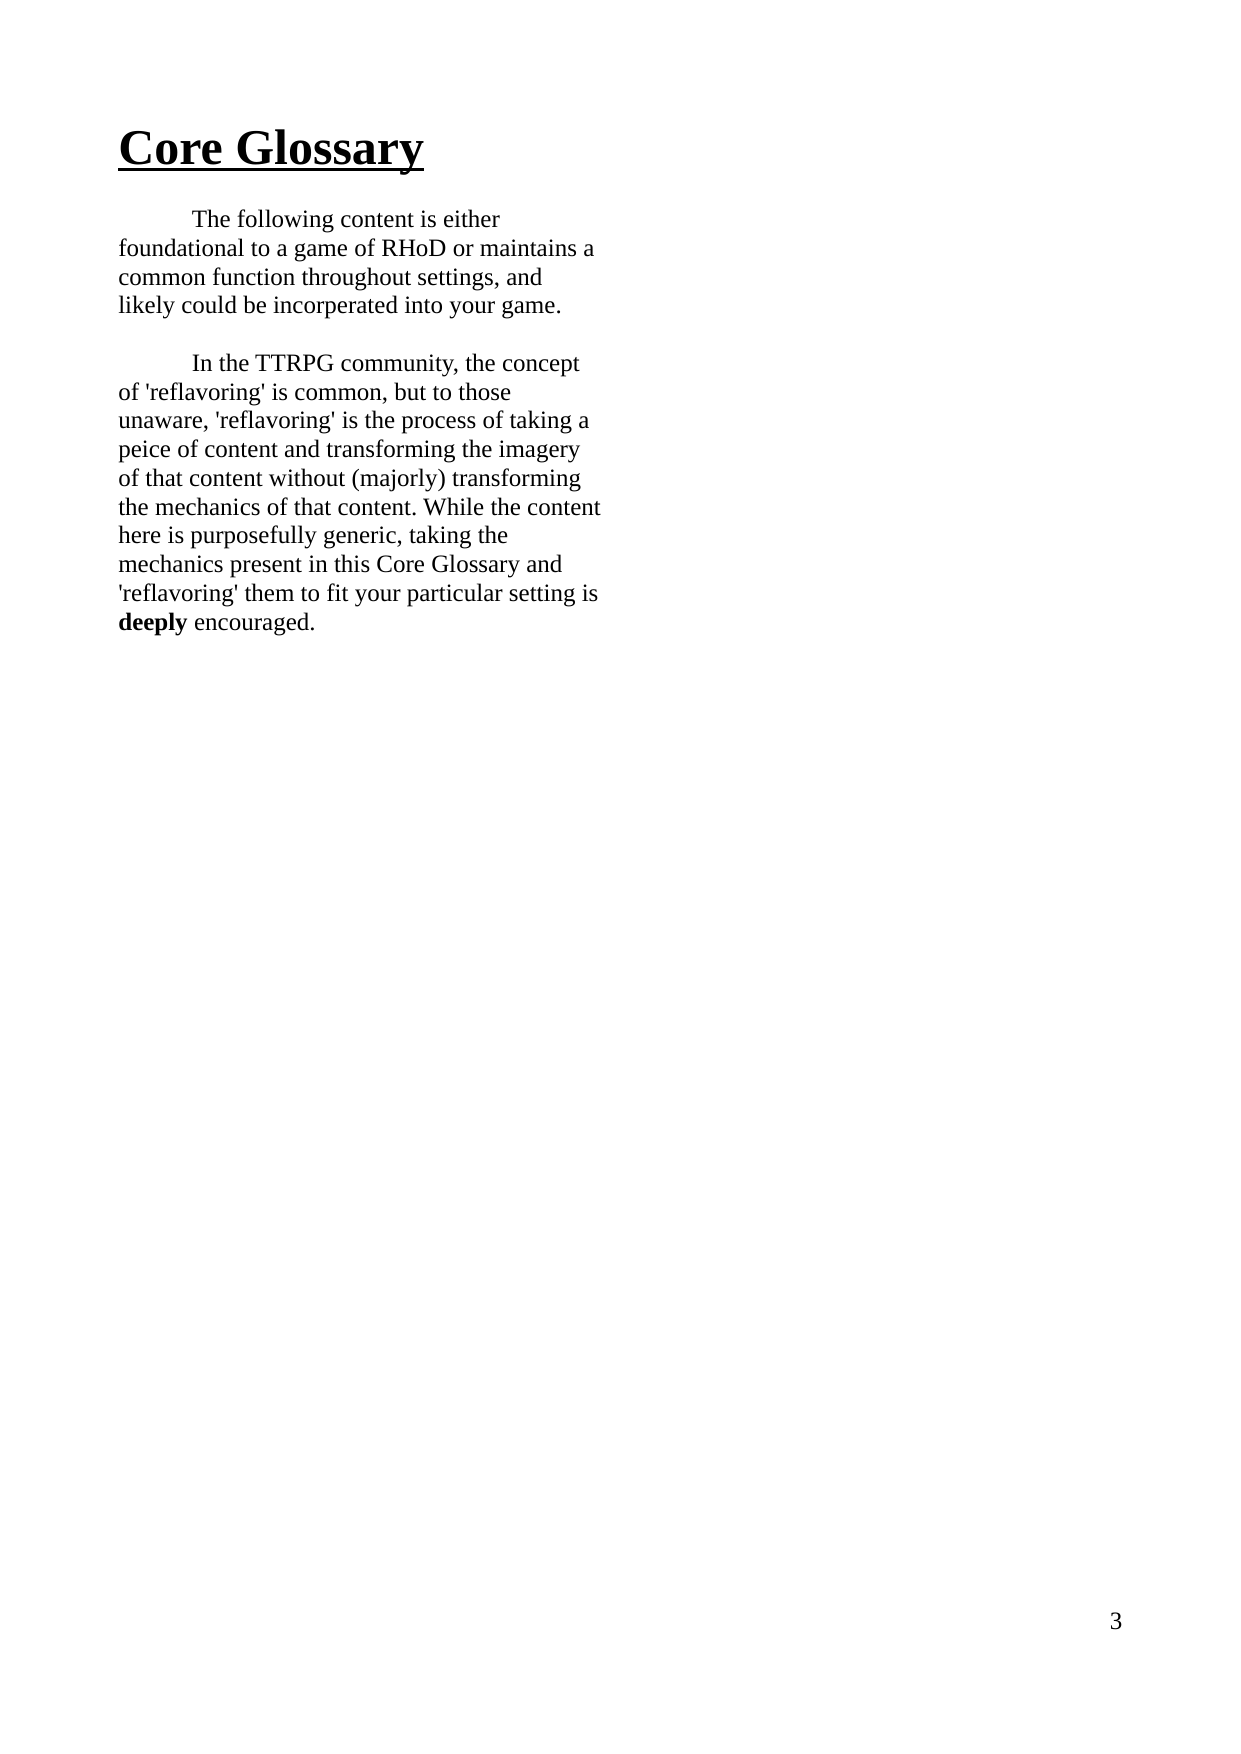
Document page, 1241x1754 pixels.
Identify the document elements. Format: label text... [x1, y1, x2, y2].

text In the TTRPG community, the concept of 'reflavoring' is common, but to those unaware, 'reflavoring' is the process of taking a peice of content and transforming the imagery of that content without (majorly) transforming the mechanics of that content. While the content here is purposefully generic, taking the mechanics present in this Core Glossary and 'reflavoring' them to fit your particular setting is deeply encouraged. [118, 348, 605, 636]
text The following content is either foundational to a game of RHoD or maintains a common function throughout settings, and likely could be incorperated into your game. [118, 204, 605, 319]
text Core Glossary [118, 118, 605, 176]
